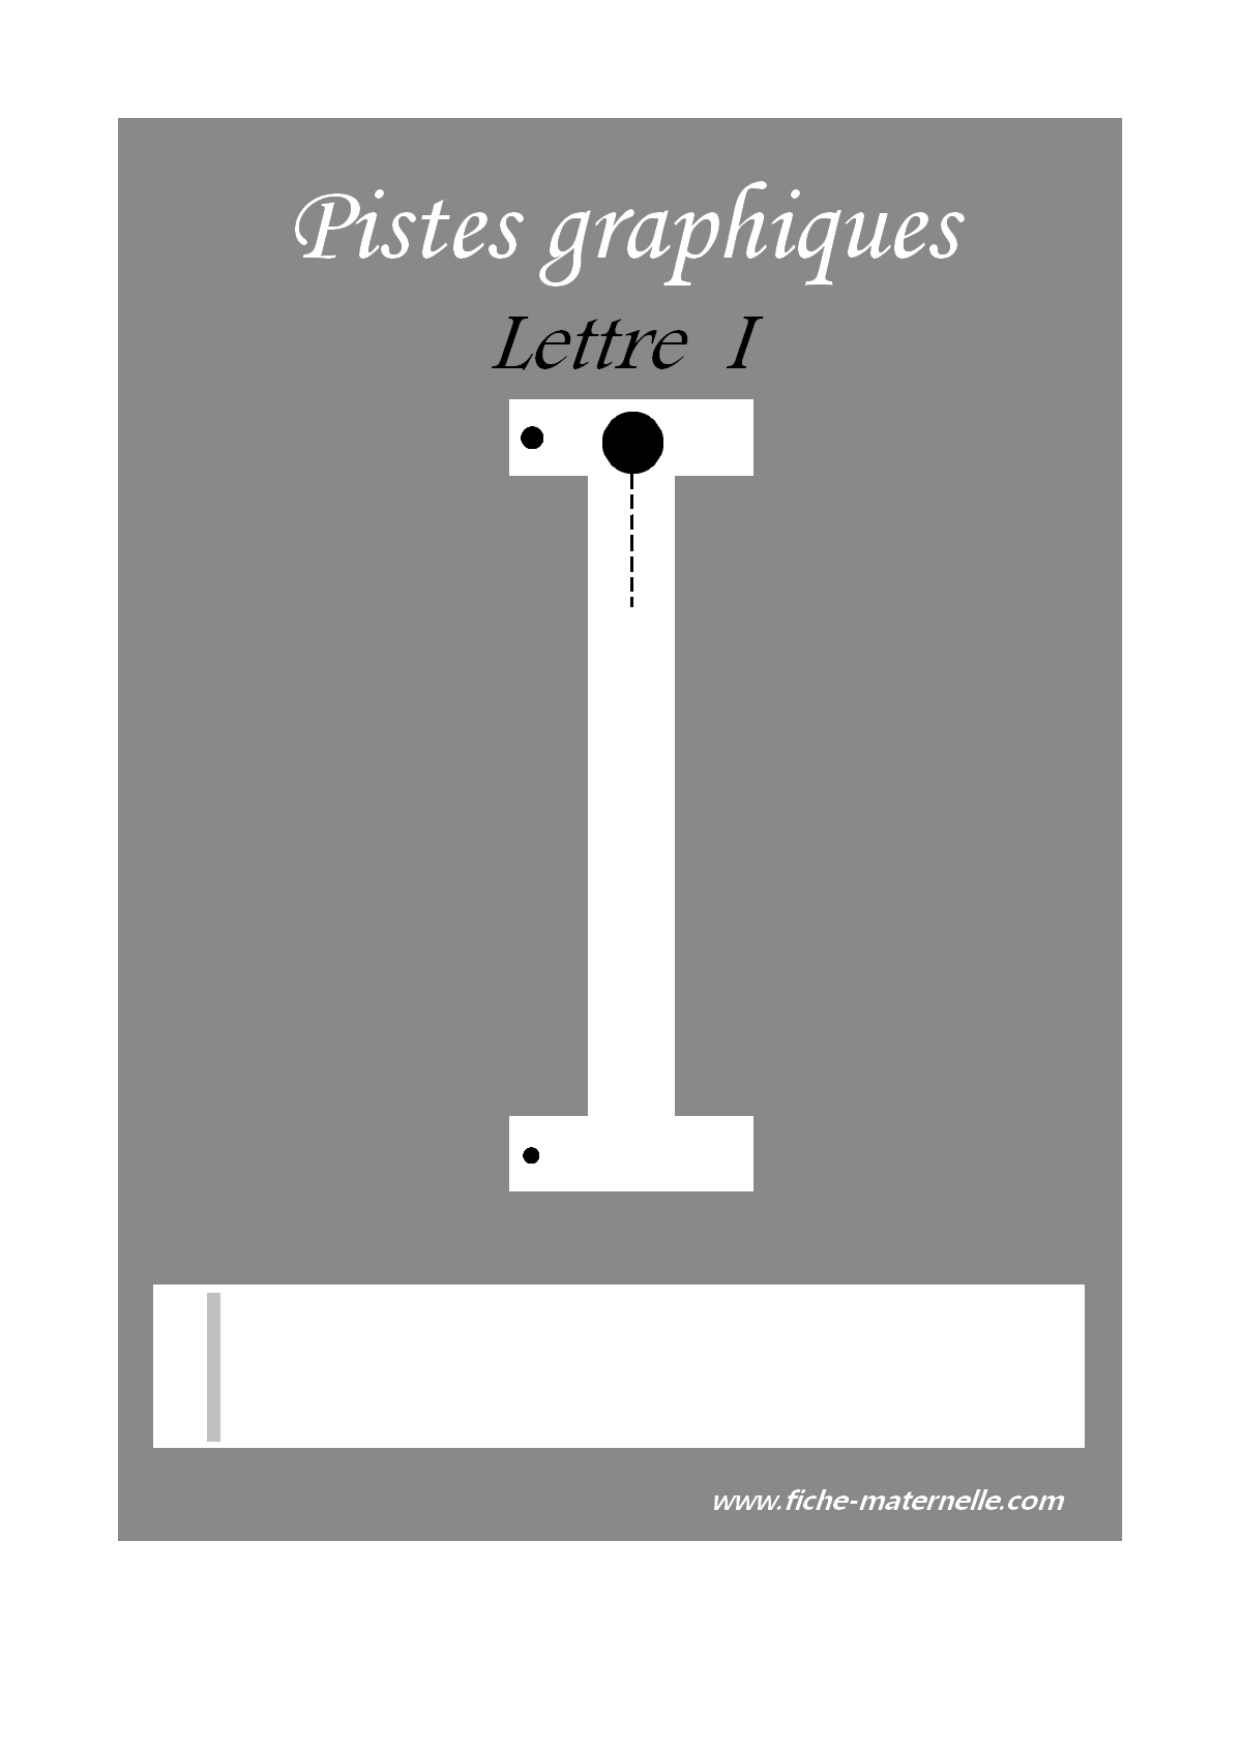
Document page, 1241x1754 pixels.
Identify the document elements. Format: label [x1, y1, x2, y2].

picture [118, 118, 1123, 1541]
